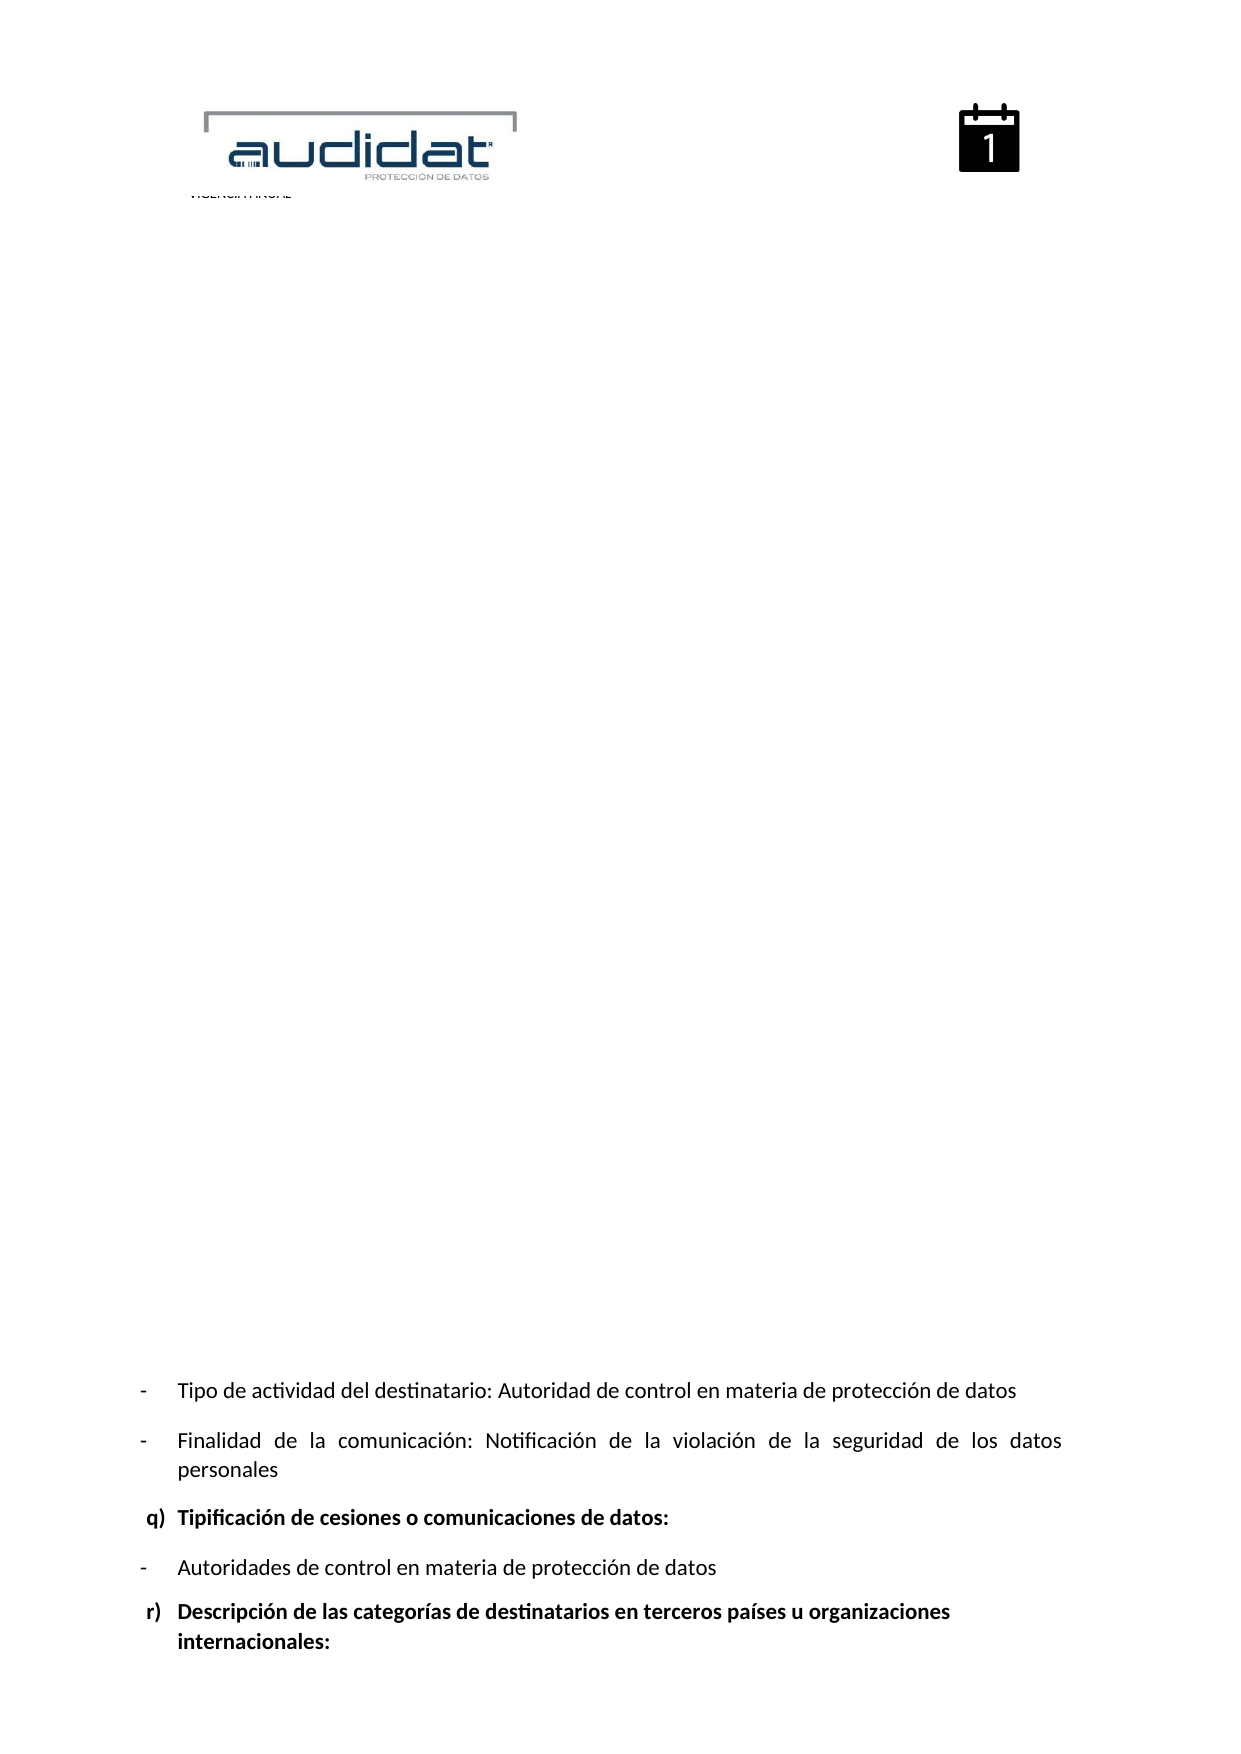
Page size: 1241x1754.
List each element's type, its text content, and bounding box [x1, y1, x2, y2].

list Finalidad de la comunicación: Notificación de la violación de la seguridad de los datos personales [140, 1426, 1064, 1483]
list Tipo de actividad del destinatario: Autoridad de control en materia de protección de datos [140, 1376, 1064, 1404]
list Descripción de las categorías de destinatarios en terceros países u organizaciones internacionales: [146, 1597, 1064, 1655]
list Tipificación de cesiones o comunicaciones de datos: [146, 1503, 1064, 1531]
list Autoridades de control en materia de protección de datos [140, 1553, 1064, 1581]
